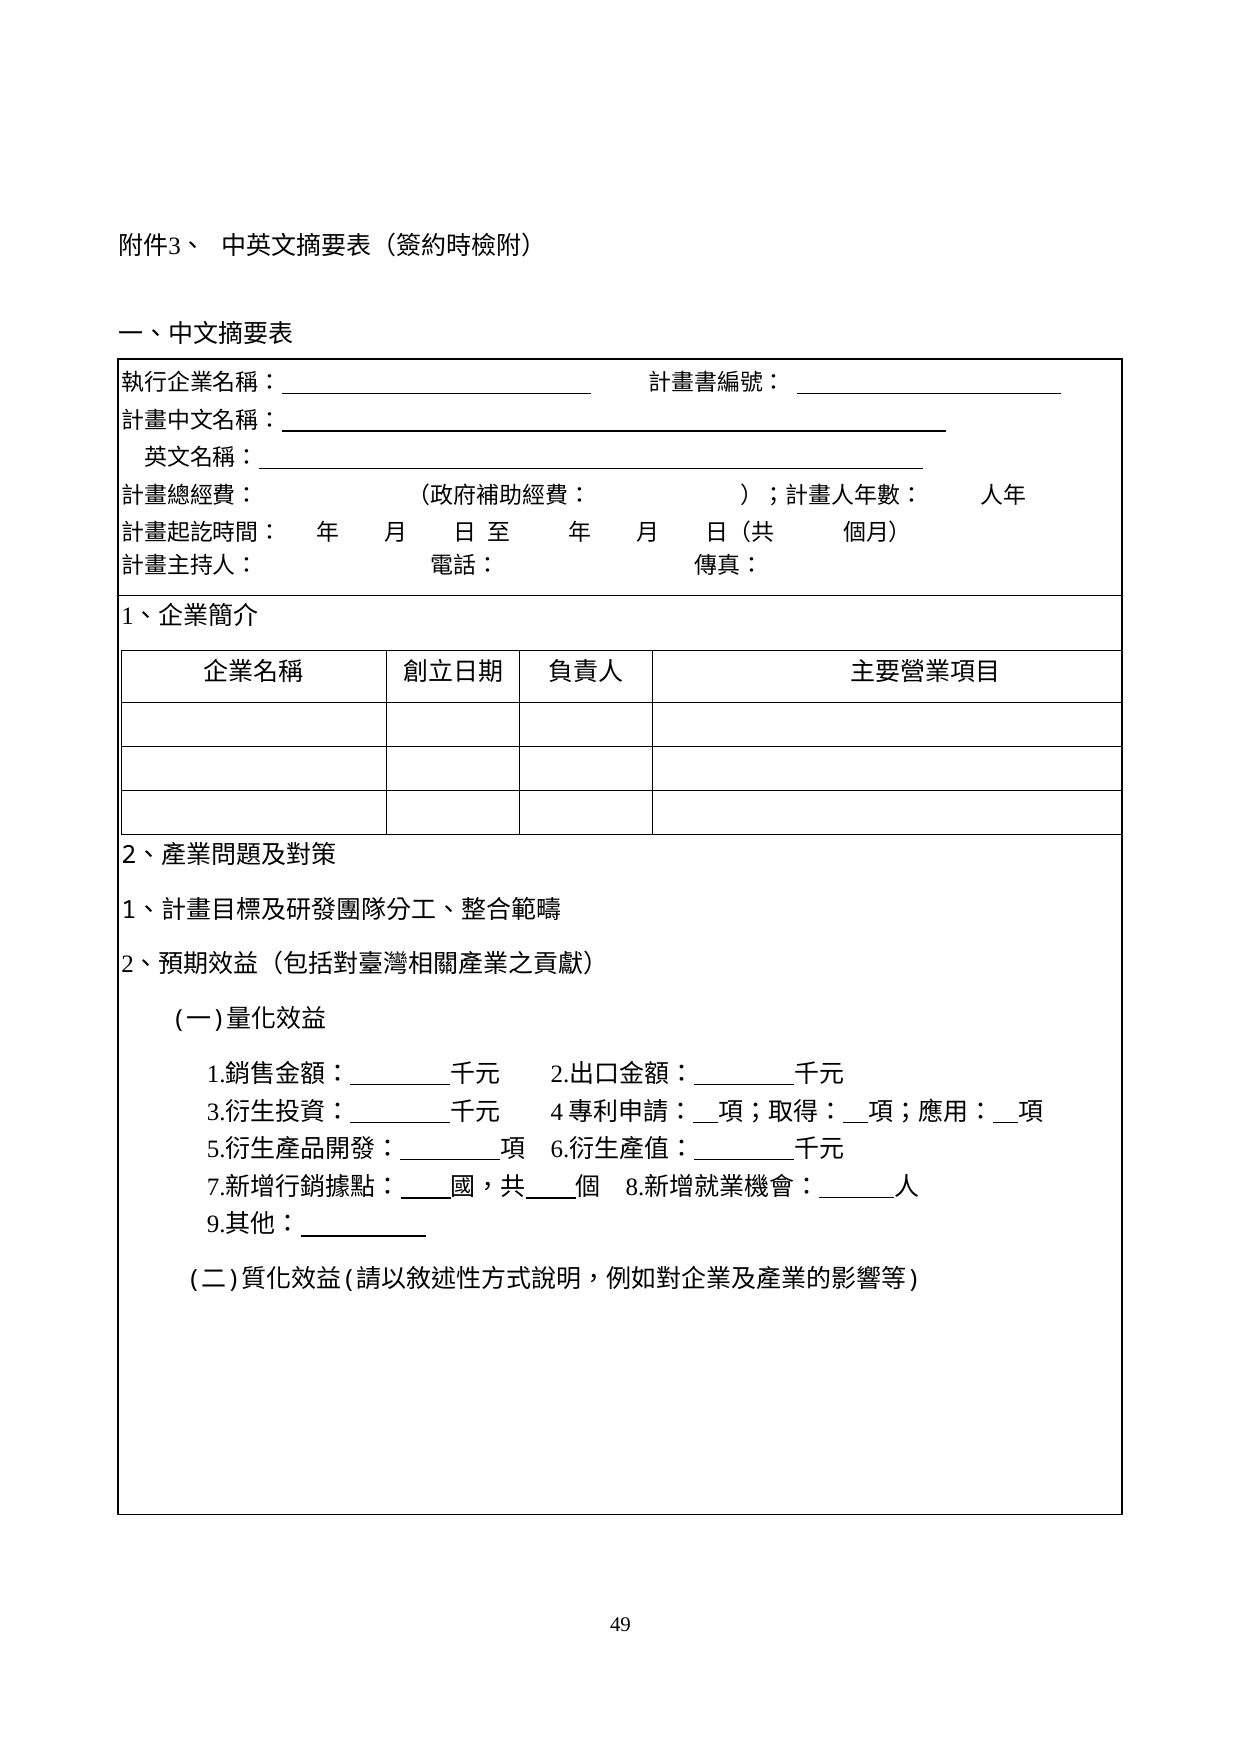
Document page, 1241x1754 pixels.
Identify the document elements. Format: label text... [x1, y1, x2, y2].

text 一、中文摘要表 [118, 289, 1122, 352]
table_header 創立日期 [387, 651, 519, 702]
table_header 執行企業名稱： 計畫書編號： 計畫中文名稱： 英文名稱： 計畫總經費： （政府補助經費： ）；計畫人年數： 人年 計畫起訖時間： 年 月 日 至 年 月 日（共 個月） 計畫主持人： 電話： 傳真： [119, 360, 1121, 595]
list 中英文摘要表（簽約時檢附） [118, 202, 1122, 264]
table_cell [653, 791, 1121, 834]
table_header 主要營業項目 [653, 651, 1121, 702]
table_cell [520, 791, 652, 834]
table_cell [520, 747, 652, 790]
table_cell [387, 747, 519, 790]
table_cell [520, 703, 652, 746]
table_cell [653, 703, 1121, 746]
table_cell [653, 747, 1121, 790]
table_cell [122, 703, 386, 746]
table_header 負責人 [520, 651, 652, 702]
table_header 企業名稱 [122, 651, 386, 702]
table_cell [122, 747, 386, 790]
table_cell 企業簡介 產業問題及對策 計畫目標及研發團隊分工、整合範疇 預期效益（包括對臺灣相關產業之貢獻） (一)量化效益 1.銷售金額：＿＿＿＿千元 2.出口金額：＿＿＿＿千元 3.衍生投資：＿＿＿＿千元 4專利申請：＿項；取得：＿項；應用：＿項 5.衍生產品開發：＿＿＿＿項 6.衍生產值：＿＿＿＿千元 7.新增行銷據點： 國，共 個 8.新增就業機會：＿＿＿人 9.其他： (二)質化效益(請以敘述性方式說明，例如對企業及產業的影響等) [119, 596, 1121, 1513]
table_cell [122, 791, 386, 834]
table_cell [387, 791, 519, 834]
table_cell [387, 703, 519, 746]
